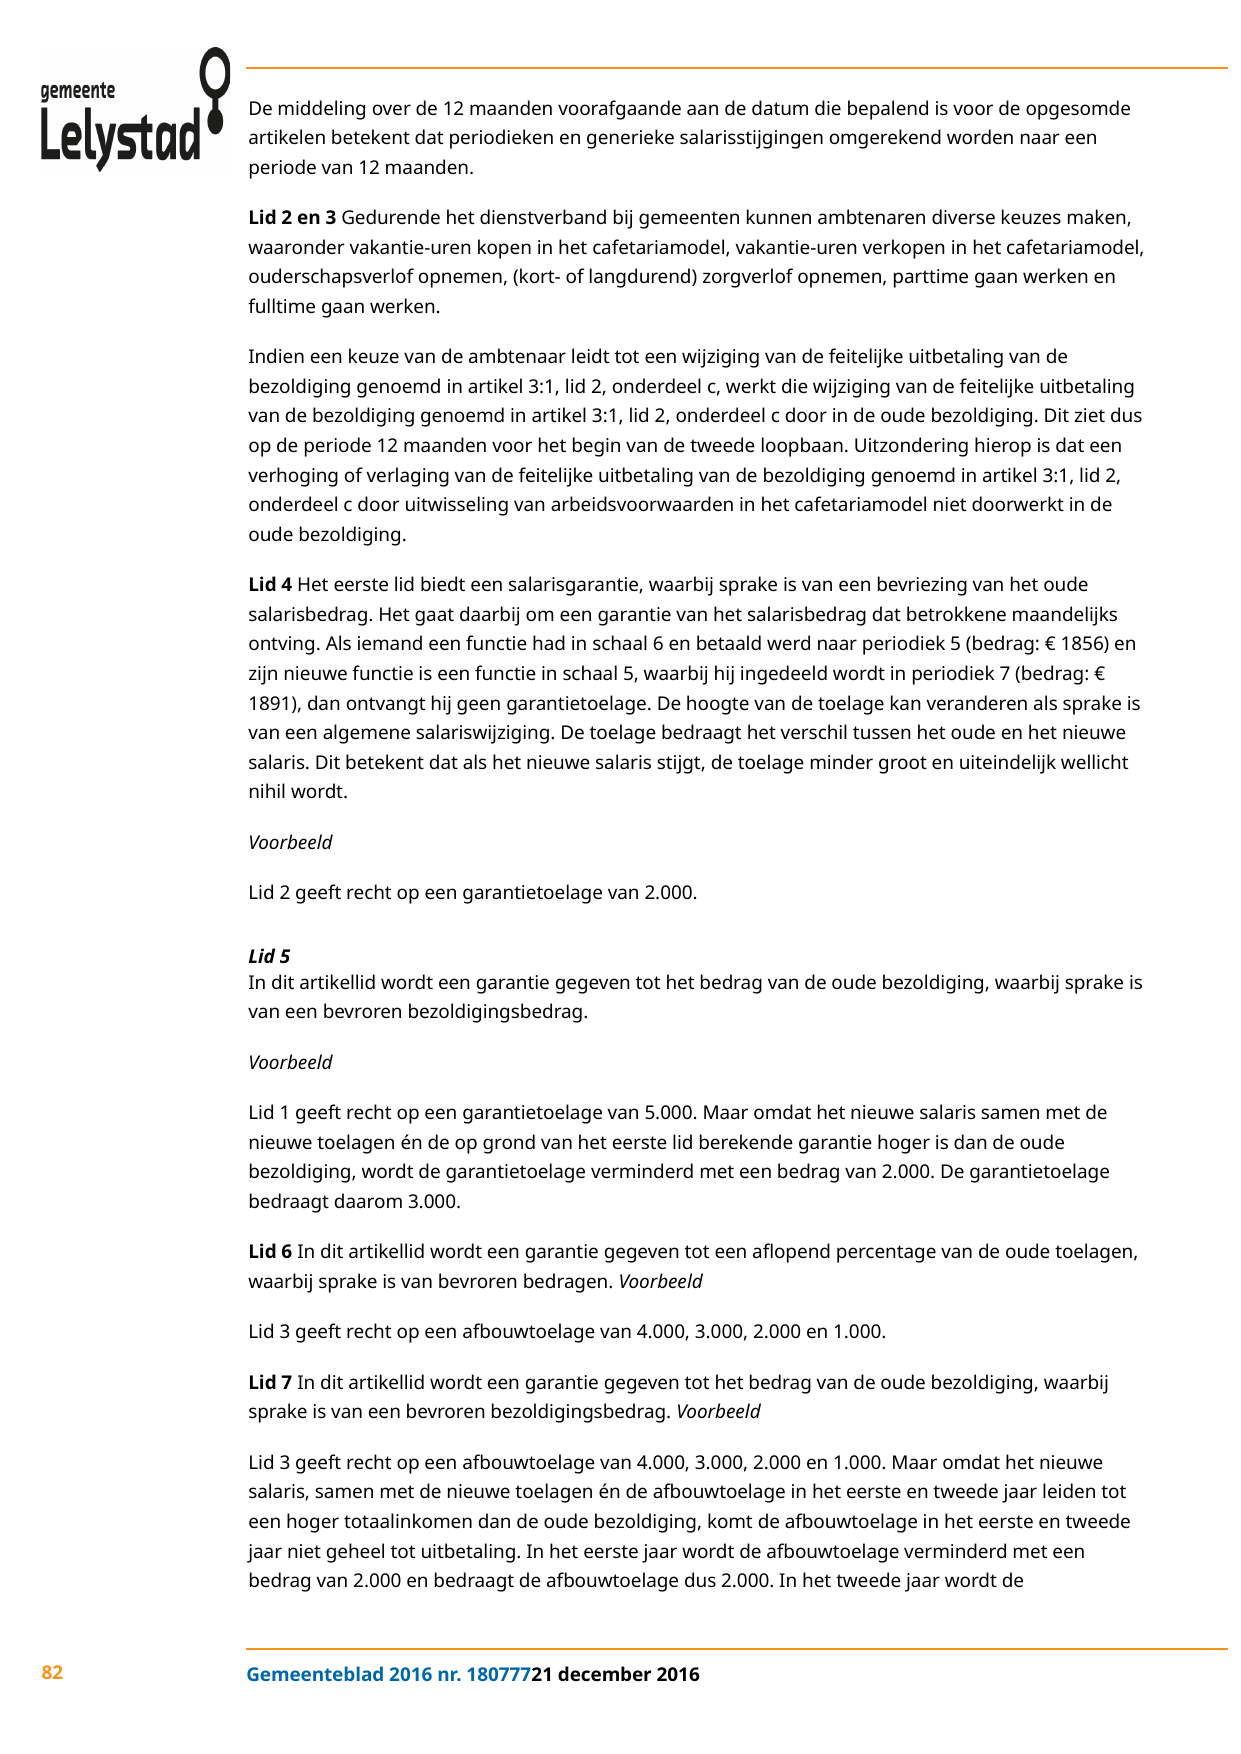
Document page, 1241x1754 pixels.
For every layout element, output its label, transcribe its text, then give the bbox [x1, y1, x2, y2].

text Indien een keuze van de ambtenaar leidt tot een wijziging van de feitelijke uitbetaling van de bezoldiging genoemd in artikel 3:1, lid 2, onderdeel c, werkt die wijziging van de feitelijke uitbetaling van de bezoldiging genoemd in artikel 3:1, lid 2, onderdeel c door in de oude bezoldiging. Dit ziet dus op de periode 12 maanden voor het begin van de tweede loopbaan. Uitzondering hierop is dat een verhoging of verlaging van de feitelijke uitbetaling van de bezoldiging genoemd in artikel 3:1, lid 2, onderdeel c door uitwisseling van arbeidsvoorwaarden in het cafetariamodel niet doorwerkt in de oude bezoldiging. [248, 343, 1152, 547]
text Lid 6 In dit artikellid wordt een garantie gegeven tot een aflopend percentage van de oude toelagen, waarbij sprake is van bevroren bedragen. Voorbeeld [248, 1239, 1152, 1294]
text Lid 2 en 3 Gedurende het dienstverband bij gemeenten kunnen ambtenaren diverse keuzes maken, waaronder vakantie-uren kopen in het cafetariamodel, vakantie-uren verkopen in het cafetariamodel, ouderschapsverlof opnemen, (kort- of langdurend) zorgverlof opnemen, parttime gaan werken en fulltime gaan werken. [248, 204, 1152, 319]
text Lid 4 Het eerste lid biedt een salarisgarantie, waarbij sprake is van een bevriezing van het oude salarisbedrag. Het gaat daarbij om een garantie van het salarisbedrag dat betrokkene maandelijks ontving. Als iemand een functie had in schaal 6 en betaald werd naar periodiek 5 (bedrag: € 1856) en zijn nieuwe functie is een functie in schaal 5, waarbij hij ingedeeld wordt in periodiek 7 (bedrag: € 1891), dan ontvangt hij geen garantietoelage. De hoogte van de toelage kan veranderen als sprake is van een algemene salariswijziging. De toelage bedraagt het verschil tussen het oude en het nieuwe salaris. Dit betekent dat als het nieuwe salaris stijgt, de toelage minder groot en uiteindelijk wellicht nihil wordt. [248, 571, 1152, 804]
text Voorbeeld [248, 1049, 1152, 1075]
text In dit artikellid wordt een garantie gegeven tot het bedrag van de oude bezoldiging, waarbij sprake is van een bevroren bezoldigingsbedrag. [248, 969, 1152, 1024]
text Lid 3 geeft recht op een afbouwtoelage van 4.000, 3.000, 2.000 en 1.000. Maar omdat het nieuwe salaris, samen met de nieuwe toelagen én de afbouwtoelage in het eerste en tweede jaar leiden tot een hoger totaalinkomen dan de oude bezoldiging, komt de afbouwtoelage in het eerste en tweede jaar niet geheel tot uitbetaling. In het eerste jaar wordt de afbouwtoelage verminderd met een bedrag van 2.000 en bedraagt de afbouwtoelage dus 2.000. In het tweede jaar wordt de [248, 1449, 1152, 1593]
text Lid 7 In dit artikellid wordt een garantie gegeven tot het bedrag van de oude bezoldiging, waarbij sprake is van een bevroren bezoldigingsbedrag. Voorbeeld [248, 1369, 1152, 1424]
text Voorbeeld [248, 829, 1152, 855]
text Lid 5 [248, 943, 1152, 969]
text Lid 2 geeft recht op een garantietoelage van 2.000. [248, 879, 1152, 905]
text Lid 1 geeft recht op een garantietoelage van 5.000. Maar omdat het nieuwe salaris samen met de nieuwe toelagen én de op grond van het eerste lid berekende garantie hoger is dan de oude bezoldiging, wordt de garantietoelage verminderd met een bedrag van 2.000. De garantietoelage bedraagt daarom 3.000. [248, 1099, 1152, 1214]
text Lid 3 geeft recht op een afbouwtoelage van 4.000, 3.000, 2.000 en 1.000. [248, 1319, 1152, 1344]
text De middeling over de 12 maanden voorafgaande aan de datum die bepalend is voor de opgesomde artikelen betekent dat periodieken en generieke salarisstijgingen omgerekend worden naar een periode van 12 maanden. [248, 95, 1152, 180]
picture [41, 47, 231, 172]
